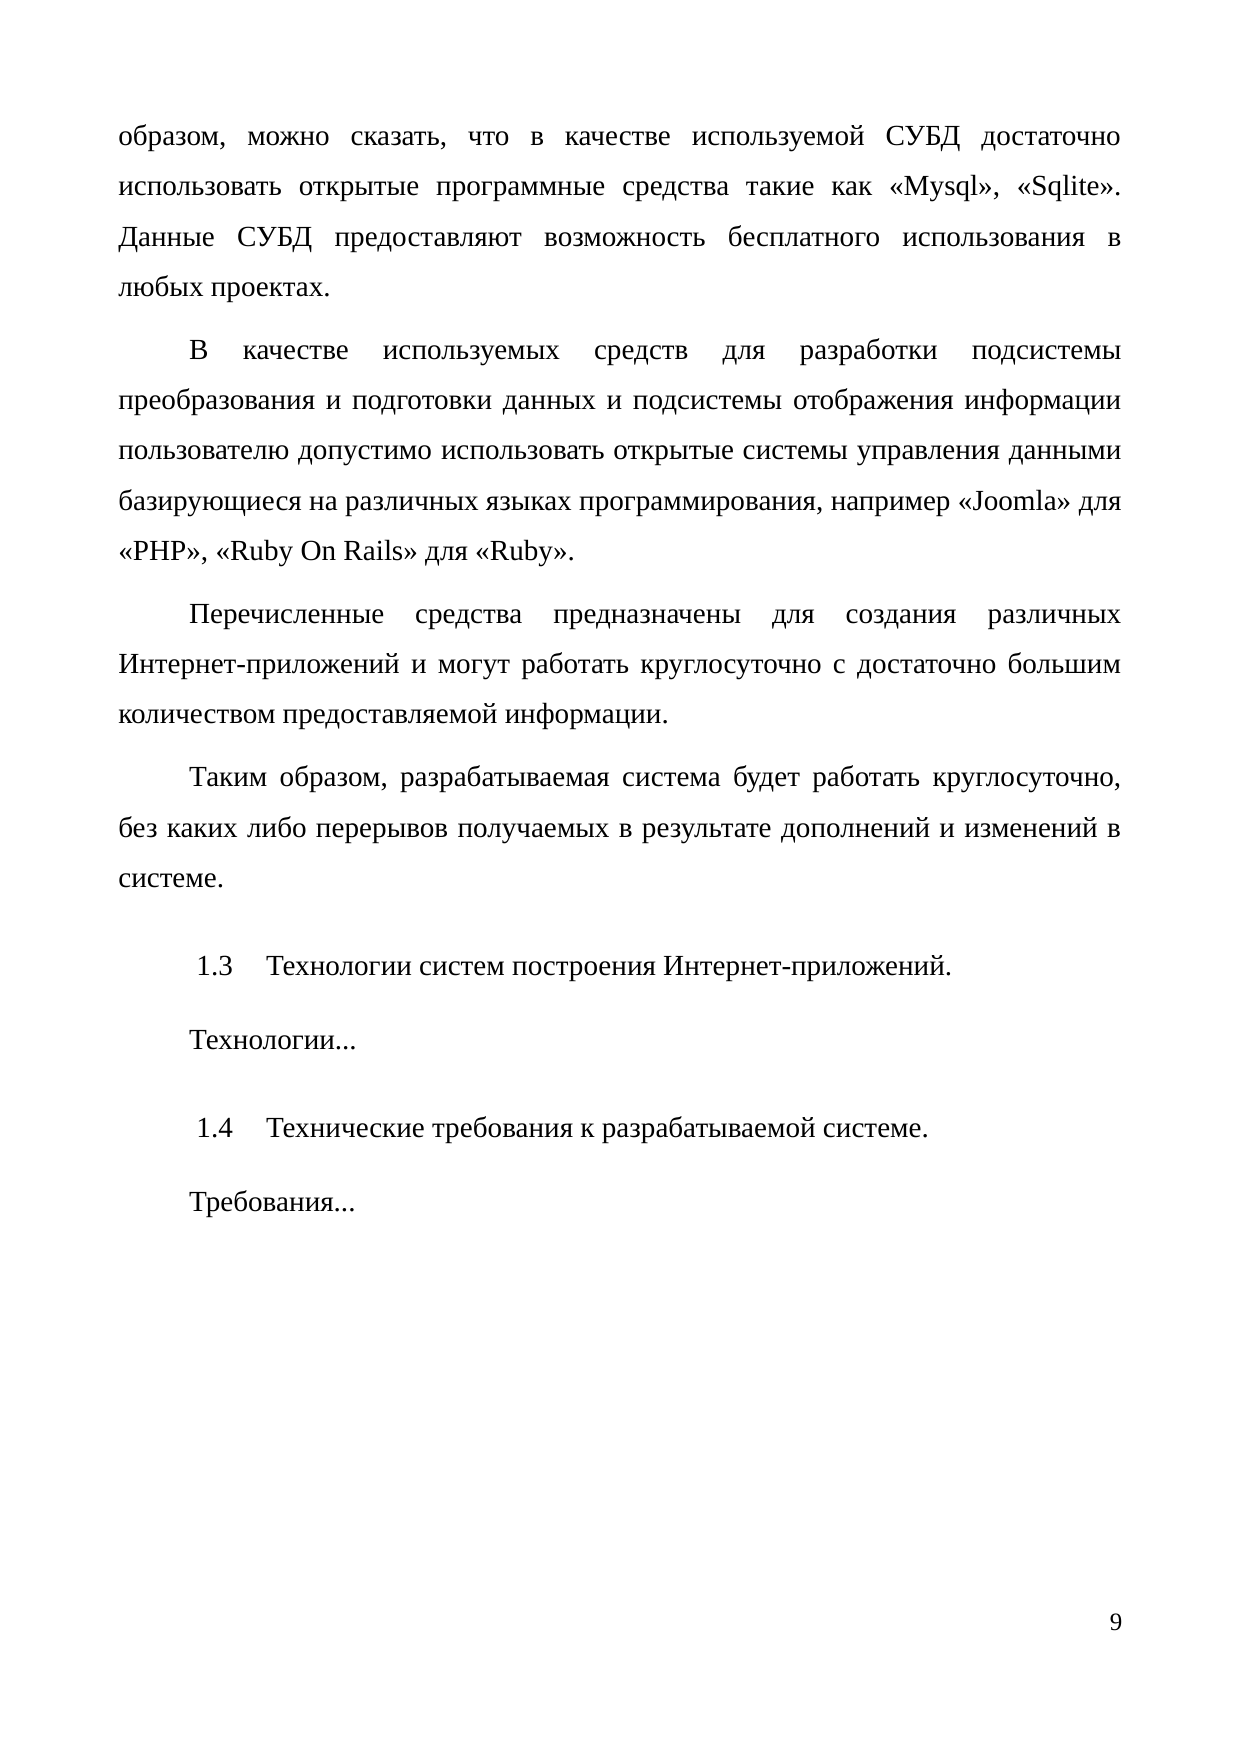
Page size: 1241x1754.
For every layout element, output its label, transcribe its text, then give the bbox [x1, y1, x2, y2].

text образом, можно сказать, что в качестве используемой СУБД достаточно использовать открытые программные средства такие как «Mysql», «Sqlite». Данные СУБД предоставляют возможность бесплатного использования в любых проектах. [118, 118, 1122, 303]
text Таким образом, разрабатываемая система будет работать круглосуточно, без каких либо перерывов получаемых в результате дополнений и изменений в системе. [118, 759, 1122, 893]
text Требования... [118, 1184, 1122, 1218]
subtitle Технические требования к разрабатываемой системе. [118, 1110, 1122, 1143]
text Технологии... [118, 1022, 1122, 1056]
text Перечисленные средства предназначены для создания различных Интернет-приложений и могут работать круглосуточно с достаточно большим количеством предоставляемой информации. [118, 596, 1122, 730]
text В качестве используемых средств для разработки подсистемы преобразования и подготовки данных и подсистемы отображения информации пользователю допустимо использовать открытые системы управления данными базирующиеся на различных языках программирования, например «Joomla» для «PHP», «Ruby On Rails» для «Ruby». [118, 332, 1122, 567]
subtitle Технологии систем построения Интернет-приложений. [118, 948, 1122, 981]
